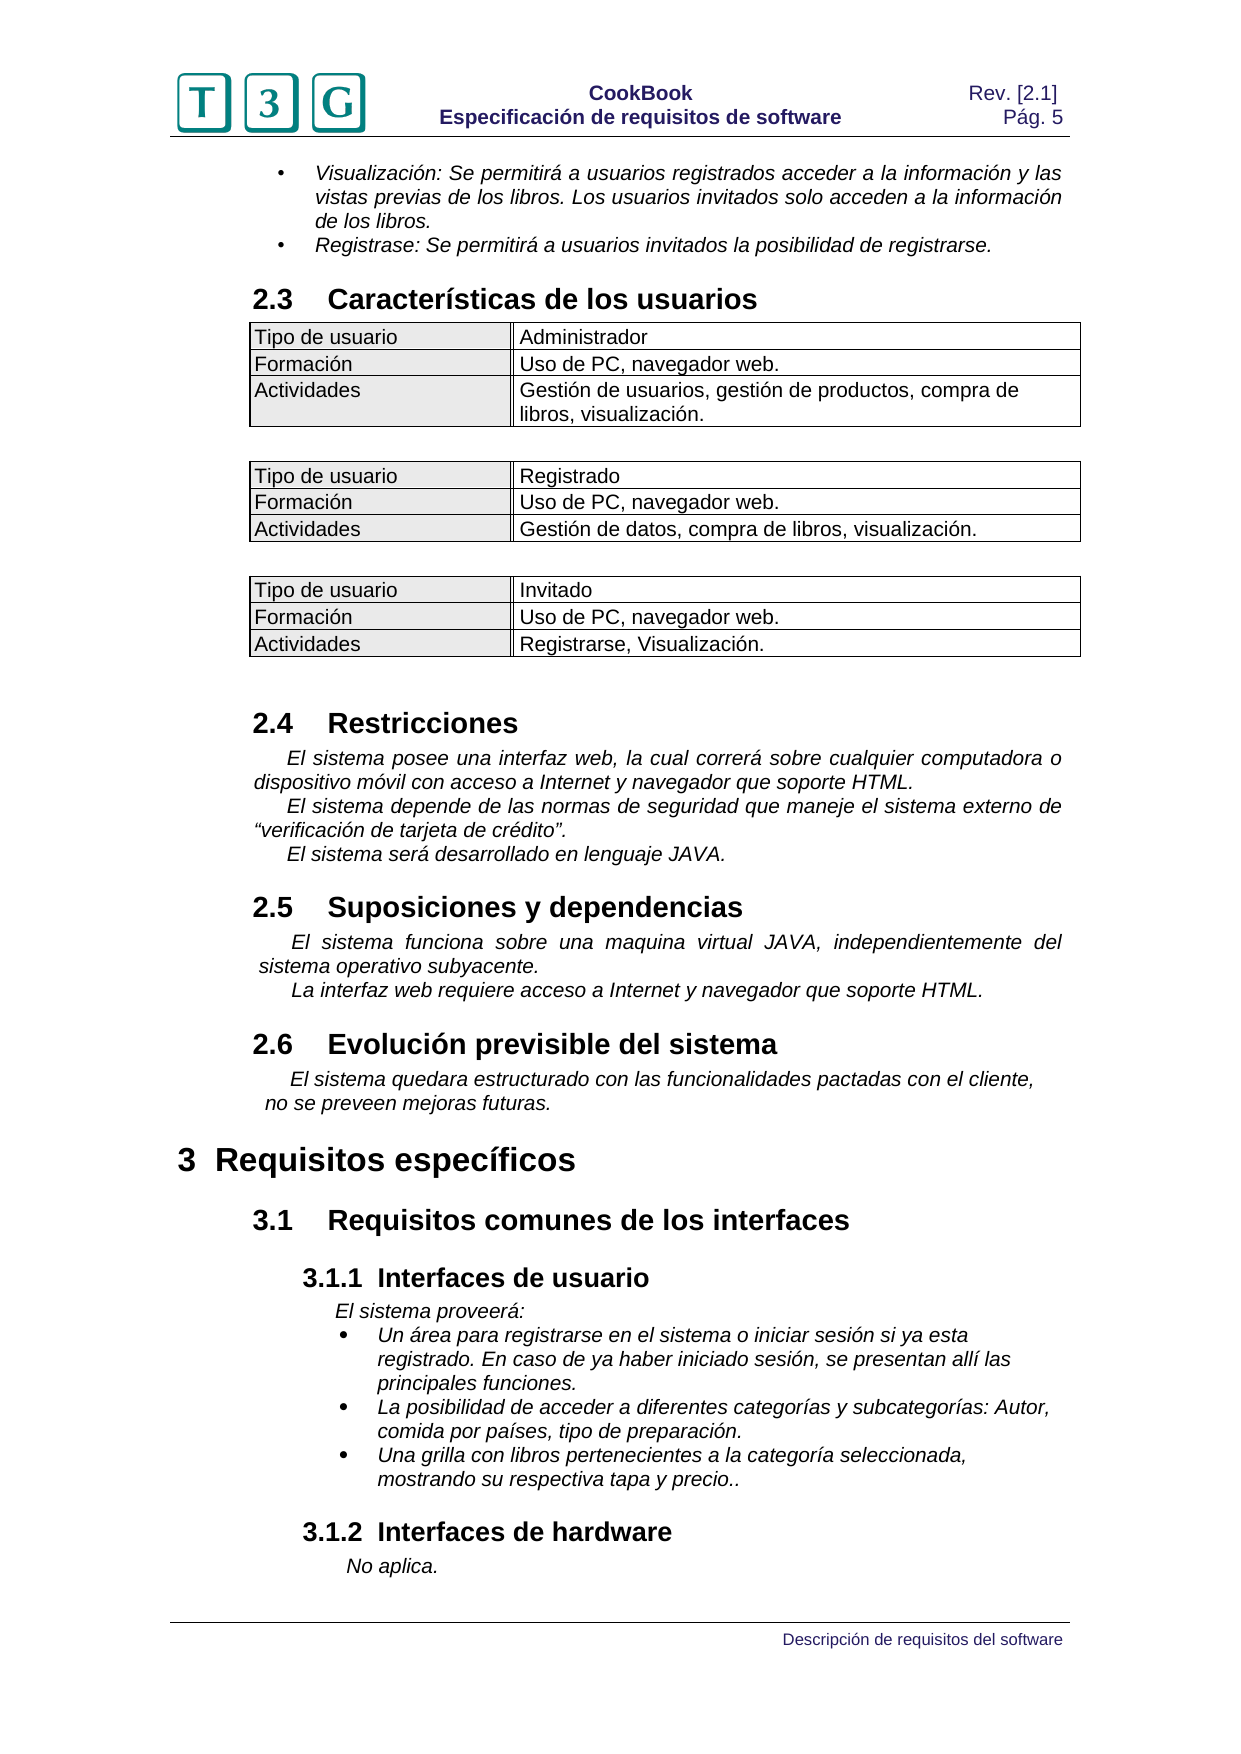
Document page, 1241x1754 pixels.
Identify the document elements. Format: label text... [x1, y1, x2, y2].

list La posibilidad de acceder a diferentes categorías y subcategorías: Autor, comida por países, tipo de preparación. [340, 1395, 1063, 1443]
table_cell Gestión de datos, compra de libros, visualización. [514, 515, 1080, 541]
subtitle Requisitos comunes de los interfaces [252, 1203, 1063, 1237]
text El sistema posee una interfaz web, la cual correrá sobre cualquier computadora o dispositivo móvil con acceso a Internet y navegador que soporte HTML. [254, 746, 1063, 793]
table_header Registrado [514, 462, 1080, 487]
table_header Tipo de usuario [251, 462, 510, 487]
subtitle Interfaces de hardware [302, 1516, 1063, 1547]
table_cell Gestión de usuarios, gestión de productos, compra de libros, visualización. [514, 376, 1080, 426]
picture [177, 73, 366, 133]
subtitle Requisitos específicos [177, 1140, 1063, 1178]
subtitle Restricciones [252, 706, 1063, 739]
text El sistema proveerá: [335, 1299, 1063, 1323]
text El sistema depende de las normas de seguridad que maneje el sistema externo de “verificación de tarjeta de crédito”. [254, 793, 1063, 841]
list Una grilla con libros pertenecientes a la categoría seleccionada, mostrando su respectiva tapa y precio.. [340, 1443, 1063, 1491]
text El sistema funciona sobre una maquina virtual JAVA, independientemente del sistema operativo subyacente. [258, 930, 1063, 978]
subtitle Características de los usuarios [252, 282, 1063, 316]
text No aplica. [302, 1554, 1063, 1578]
table_header Invitado [514, 577, 1080, 602]
text El sistema quedara estructurado con las funcionalidades pactadas con el cliente, no se preveen mejoras futuras. [265, 1067, 1063, 1115]
text El sistema será desarrollado en lenguaje JAVA. [254, 841, 1063, 865]
table_header Administrador [514, 323, 1080, 348]
subtitle Evolución previsible del sistema [252, 1027, 1063, 1061]
list Visualización: Se permitirá a usuarios registrados acceder a la información y las vistas previas de los libros. Los usuarios invitados solo acceden a la información de los libros. [277, 161, 1063, 233]
table_header Tipo de usuario [251, 577, 510, 602]
table_header Tipo de usuario [251, 323, 510, 348]
table_cell Formación [251, 350, 510, 375]
table_cell Actividades [251, 376, 510, 426]
subtitle Interfaces de usuario [302, 1262, 1063, 1293]
table_cell Actividades [251, 630, 510, 656]
table_cell Uso de PC, navegador web. [514, 350, 1080, 375]
table_cell Formación [251, 489, 510, 514]
subtitle Suposiciones y dependencias [252, 890, 1063, 924]
table_cell Uso de PC, navegador web. [514, 603, 1080, 629]
table_cell Uso de PC, navegador web. [514, 489, 1080, 514]
list Un área para registrarse en el sistema o iniciar sesión si ya esta registrado. En caso de ya haber iniciado sesión, se presentan allí las principales funciones. [340, 1323, 1063, 1395]
text La interfaz web requiere acceso a Internet y navegador que soporte HTML. [258, 978, 1063, 1002]
table_cell Actividades [251, 515, 510, 541]
list Registrase: Se permitirá a usuarios invitados la posibilidad de registrarse. [277, 233, 1063, 257]
table_cell Registrarse, Visualización. [514, 630, 1080, 656]
table_cell Formación [251, 603, 510, 629]
